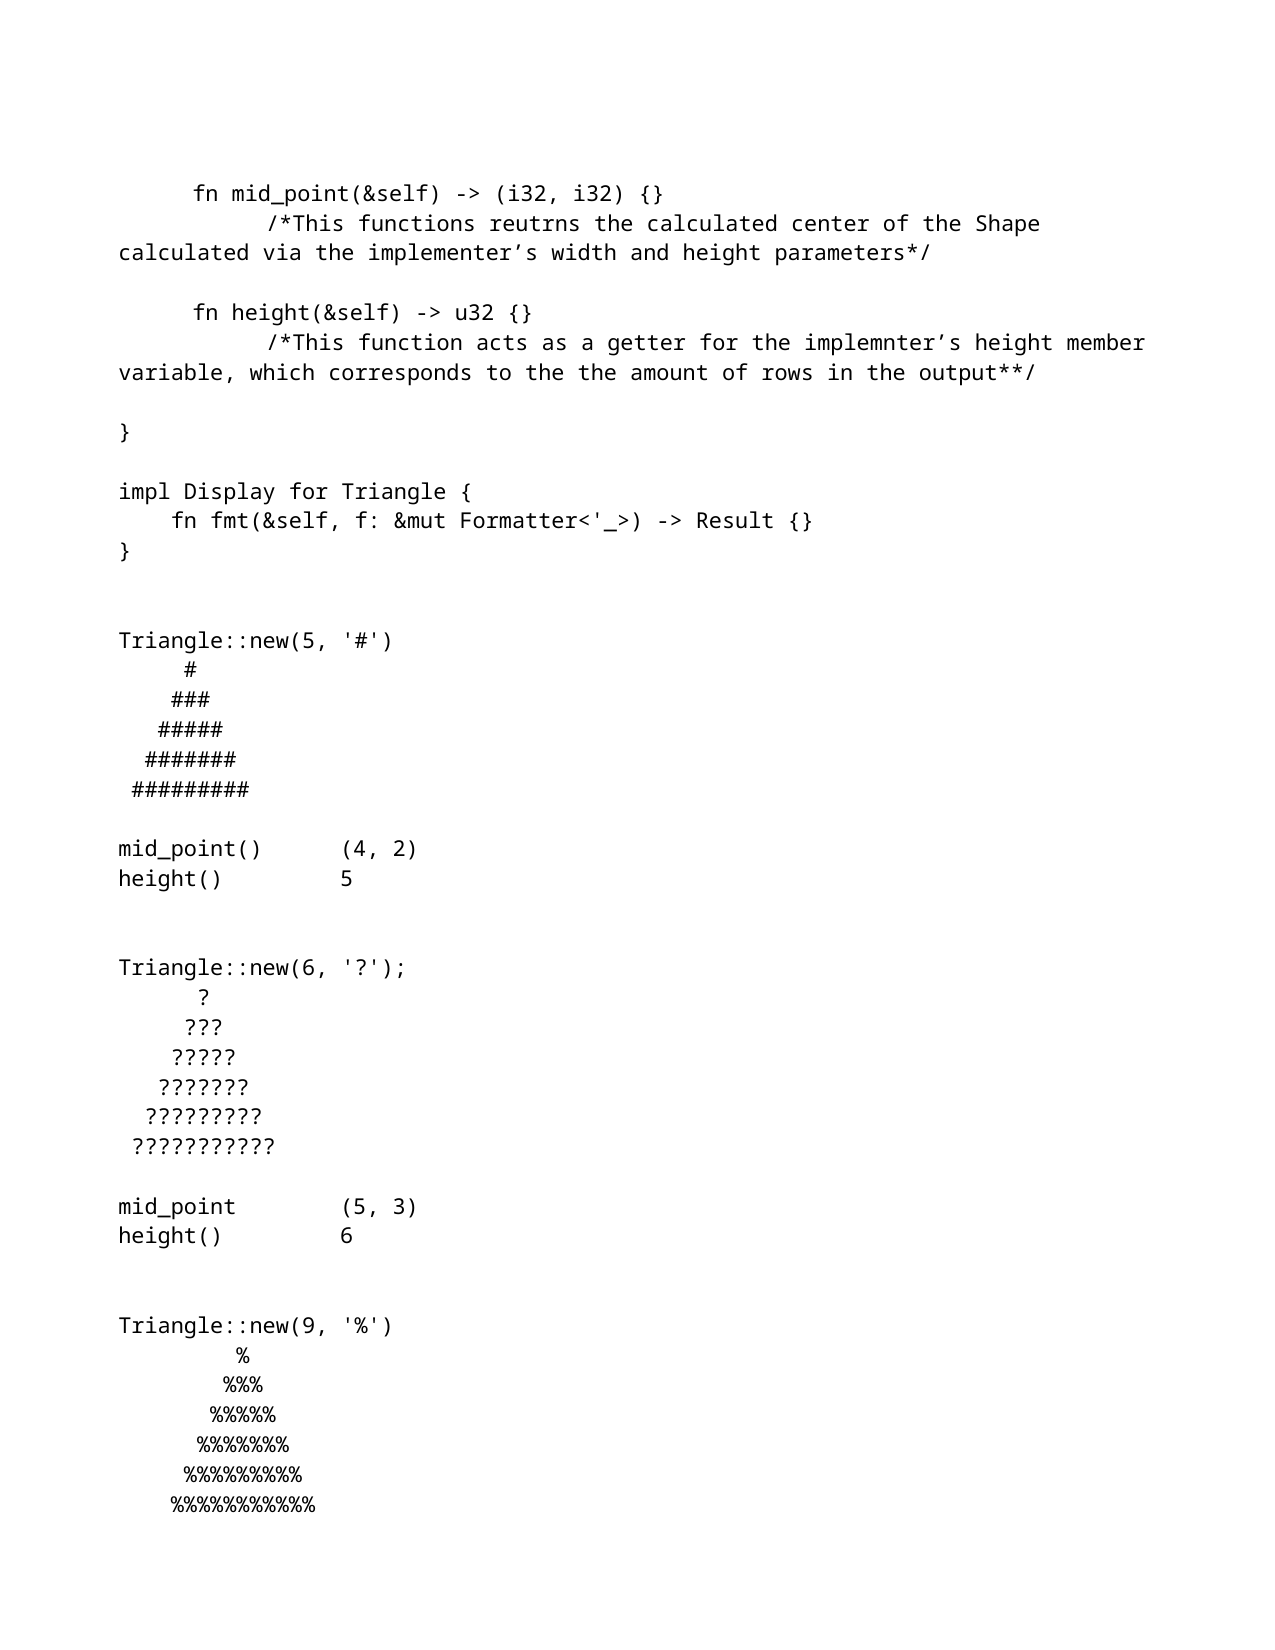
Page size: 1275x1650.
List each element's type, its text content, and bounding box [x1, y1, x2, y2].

text ######### [118, 773, 1157, 803]
text ??????? [118, 1071, 1157, 1101]
text ????? [118, 1042, 1157, 1071]
text Triangle::new(5, '#') [118, 624, 1157, 654]
text ##### [118, 714, 1157, 744]
text /*This function acts as a getter for the implemnter’s height member variable, which corresponds to the the amount of rows in the output**/ [118, 327, 1157, 386]
text fn mid_point(&self) -> (i32, i32) {} [118, 178, 1157, 207]
text %%%%%%%%%%% [118, 1488, 1157, 1518]
text ????????? [118, 1101, 1157, 1131]
text mid_point (5, 3) [118, 1191, 1157, 1220]
text %%%%%%%%% [118, 1459, 1157, 1488]
text ??????????? [118, 1131, 1157, 1161]
text mid_point() (4, 2) [118, 833, 1157, 863]
text %%% [118, 1369, 1157, 1399]
text ### [118, 684, 1157, 714]
text # [118, 654, 1157, 684]
text %%%%% [118, 1399, 1157, 1429]
text Triangle::new(6, '?'); [118, 952, 1157, 982]
text /*This functions reutrns the calculated center of the Shape calculated via the implementer’s width and height parameters*/ [118, 207, 1157, 267]
text impl Display for Triangle { [118, 476, 1157, 505]
text Triangle::new(9, '%') [118, 1310, 1157, 1339]
text fn height(&self) -> u32 {} [118, 297, 1157, 327]
text % [118, 1339, 1157, 1369]
text ??? [118, 1012, 1157, 1042]
text height() 6 [118, 1220, 1157, 1250]
text fn fmt(&self, f: &mut Formatter<'_>) -> Result {} [118, 505, 1157, 535]
text ? [118, 982, 1157, 1012]
text } [118, 535, 1157, 565]
text ####### [118, 744, 1157, 773]
text %%%%%%% [118, 1429, 1157, 1459]
text } [118, 416, 1157, 446]
text height() 5 [118, 863, 1157, 893]
